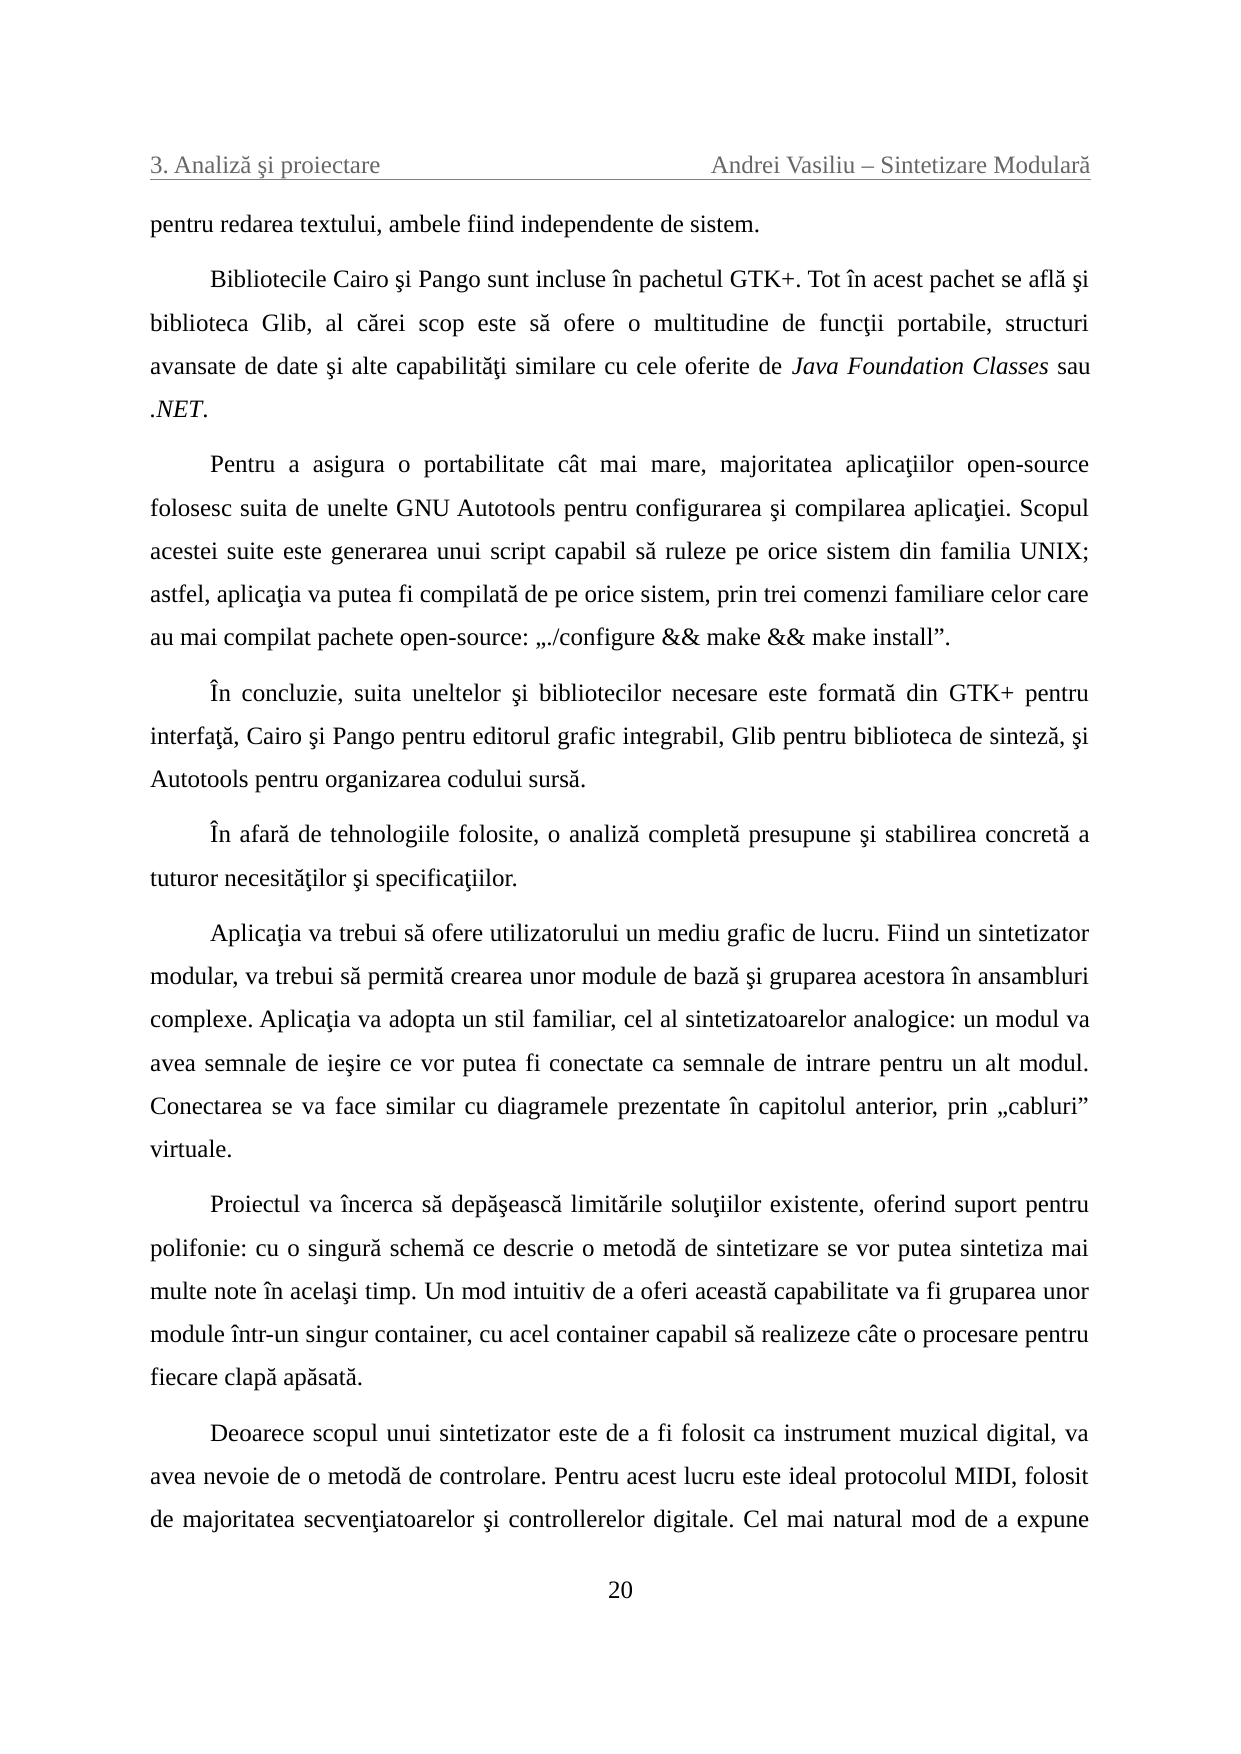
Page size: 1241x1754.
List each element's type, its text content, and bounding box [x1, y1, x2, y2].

text Bibliotecile Cairo şi Pango sunt incluse în pachetul GTK+. Tot în acest pachet se află şi biblioteca Glib, al cărei scop este să ofere o multitudine de funcţii portabile, structuri avansate de date şi alte capabilităţi similare cu cele oferite de Java Foundation Classes sau .NET. [150, 264, 1091, 423]
text Proiectul va încerca să depăşească limitările soluţiilor existente, oferind suport pentru polifonie: cu o singură schemă ce descrie o metodă de sintetizare se vor putea sintetiza mai multe note în acelaşi timp. Un mod intuitiv de a oferi această capabilitate va fi gruparea unor module într-un singur container, cu acel container capabil să realizeze câte o procesare pentru fiecare clapă apăsată. [150, 1189, 1091, 1391]
text Deoarece scopul unui sintetizator este de a fi folosit ca instrument muzical digital, va avea nevoie de o metodă de controlare. Pentru acest lucru este ideal protocolul MIDI, folosit de majoritatea secvenţiatoarelor şi controllerelor digitale. Cel mai natural mod de a expune [150, 1418, 1091, 1533]
text Pentru a asigura o portabilitate cât mai mare, majoritatea aplicaţiilor open-source folosesc suita de unelte GNU Autotools pentru configurarea şi compilarea aplicaţiei. Scopul acestei suite este generarea unui script capabil să ruleze pe orice sistem din familia UNIX; astfel, aplicaţia va putea fi compilată de pe orice sistem, prin trei comenzi familiare celor care au mai compilat pachete open-source: „./configure && make && make install”. [150, 449, 1091, 651]
text În afară de tehnologiile folosite, o analiză completă presupune şi stabilirea concretă a tuturor necesităţilor şi specificaţiilor. [150, 819, 1091, 891]
text Aplicaţia va trebui să ofere utilizatorului un mediu grafic de lucru. Fiind un sintetizator modular, va trebui să permită crearea unor module de bază şi gruparea acestora în ansambluri complexe. Aplicaţia va adopta un stil familiar, cel al sintetizatoarelor analogice: un modul va avea semnale de ieşire ce vor putea fi conectate ca semnale de intrare pentru un alt modul. Conectarea se va face similar cu diagramele prezentate în capitolul anterior, prin „cabluri” virtuale. [150, 918, 1091, 1163]
text În concluzie, suita uneltelor şi bibliotecilor necesare este formată din GTK+ pentru interfaţă, Cairo şi Pango pentru editorul grafic integrabil, Glib pentru biblioteca de sinteză, şi Autotools pentru organizarea codului sursă. [150, 678, 1091, 793]
text pentru redarea textului, ambele fiind independente de sistem. [150, 209, 1091, 238]
